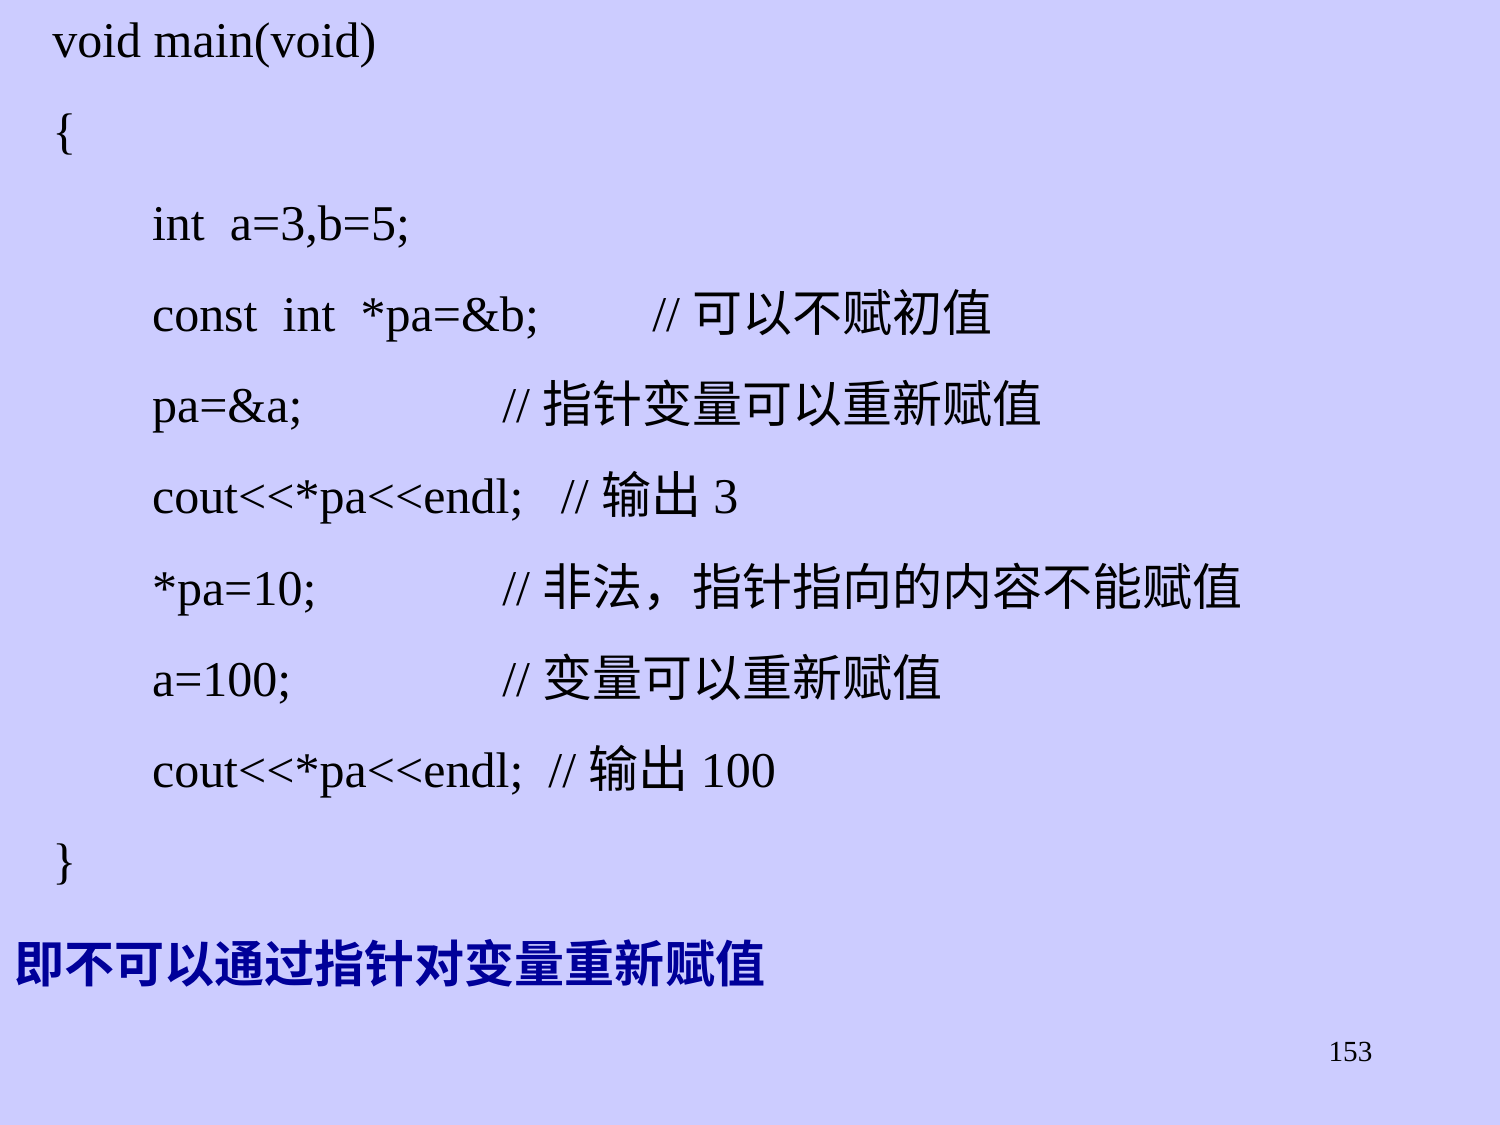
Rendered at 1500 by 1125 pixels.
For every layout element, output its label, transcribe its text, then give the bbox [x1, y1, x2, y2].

text_box void main(void) { int a=3,b=5; const int *pa=&b; //可以不赋初值 pa=&a; //指针变量可以重新赋值 cout<<*pa<<endl; //输出3 *pa=10; //非法，指针指向的内容不能赋值 a=100; //变量可以重新赋值 cout<<*pa<<endl; //输出100 } [37, 0, 1438, 897]
text_box 即不可以通过指针对变量重新赋值 [0, 924, 1476, 1001]
text_box [1074, 1025, 1388, 1101]
